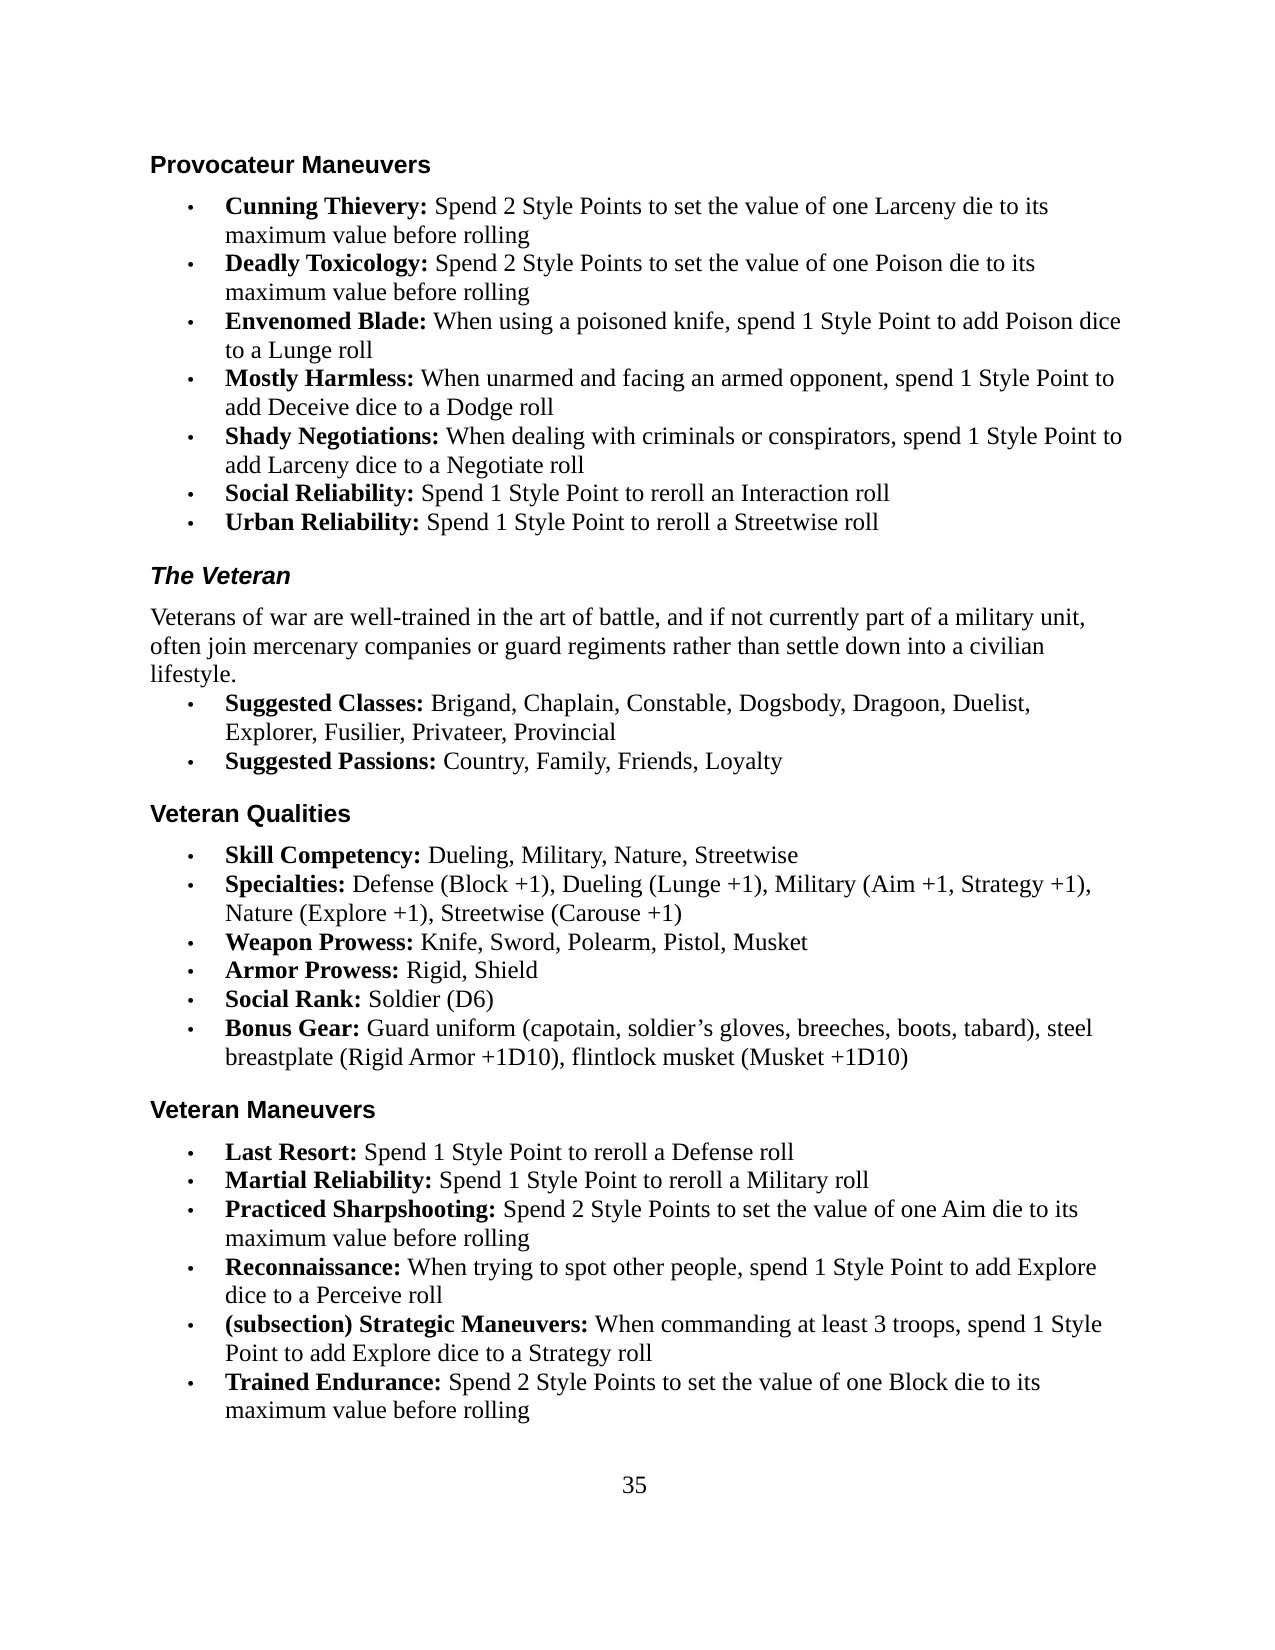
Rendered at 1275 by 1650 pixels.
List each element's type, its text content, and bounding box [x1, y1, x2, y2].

list Suggested Classes: Brigand, Chaplain, Constable, Dogsbody, Dragoon, Duelist, Explorer, Fusilier, Privateer, Provincial [187, 688, 1125, 746]
list Skill Competency: Dueling, Military, Nature, Streetwise [187, 841, 1125, 869]
subtitle The Veteran [150, 561, 1125, 589]
list Shady Negotiations: When dealing with criminals or conspirators, spend 1 Style Point to add Larceny dice to a Negotiate roll [187, 421, 1125, 478]
list Specialties: Defense (Block +1), Dueling (Lunge +1), Military (Aim +1, Strategy +1), Nature (Explore +1), Streetwise (Carouse +1) [187, 869, 1125, 927]
list Deadly Toxicology: Spend 2 Style Points to set the value of one Poison die to its maximum value before rolling [187, 248, 1125, 306]
list Weapon Prowess: Knife, Sword, Polearm, Pistol, Musket [187, 927, 1125, 956]
subtitle Provocateur Maneuvers [150, 150, 1125, 178]
list Suggested Passions: Country, Family, Friends, Loyalty [187, 746, 1125, 774]
subtitle Veteran Qualities [150, 799, 1125, 828]
list Bonus Gear: Guard uniform (capotain, soldier’s gloves, breeches, boots, tabard), steel breastplate (Rigid Armor +1D10), flintlock musket (Musket +1D10) [187, 1013, 1125, 1071]
list Envenomed Blade: When using a poisoned knife, spend 1 Style Point to add Poison dice to a Lunge roll [187, 306, 1125, 363]
list Mostly Harmless: When unarmed and facing an armed opponent, spend 1 Style Point to add Deceive dice to a Dodge roll [187, 363, 1125, 421]
list Martial Reliability: Spend 1 Style Point to reroll a Military roll [187, 1165, 1125, 1194]
list Social Reliability: Spend 1 Style Point to reroll an Interaction roll [187, 478, 1125, 507]
subtitle Veteran Maneuvers [150, 1096, 1125, 1124]
list Last Resort: Spend 1 Style Point to reroll a Defense roll [187, 1137, 1125, 1165]
list Armor Prowess: Rigid, Shield [187, 956, 1125, 984]
list Reconnaissance: When trying to spot other people, spend 1 Style Point to add Explore dice to a Perceive roll [187, 1252, 1125, 1309]
list Trained Endurance: Spend 2 Style Points to set the value of one Block die to its maximum value before rolling [187, 1367, 1125, 1424]
text Veterans of war are well-trained in the art of battle, and if not currently part of a military unit, often join mercenary companies or guard regiments rather than settle down into a civilian lifestyle. [150, 602, 1125, 688]
list Urban Reliability: Spend 1 Style Point to reroll a Streetwise roll [187, 507, 1125, 536]
list Cunning Thievery: Spend 2 Style Points to set the value of one Larceny die to its maximum value before rolling [187, 191, 1125, 248]
list Social Rank: Soldier (D6) [187, 984, 1125, 1013]
list (subsection) Strategic Maneuvers: When commanding at least 3 troops, spend 1 Style Point to add Explore dice to a Strategy roll [187, 1309, 1125, 1367]
list Practiced Sharpshooting: Spend 2 Style Points to set the value of one Aim die to its maximum value before rolling [187, 1194, 1125, 1252]
